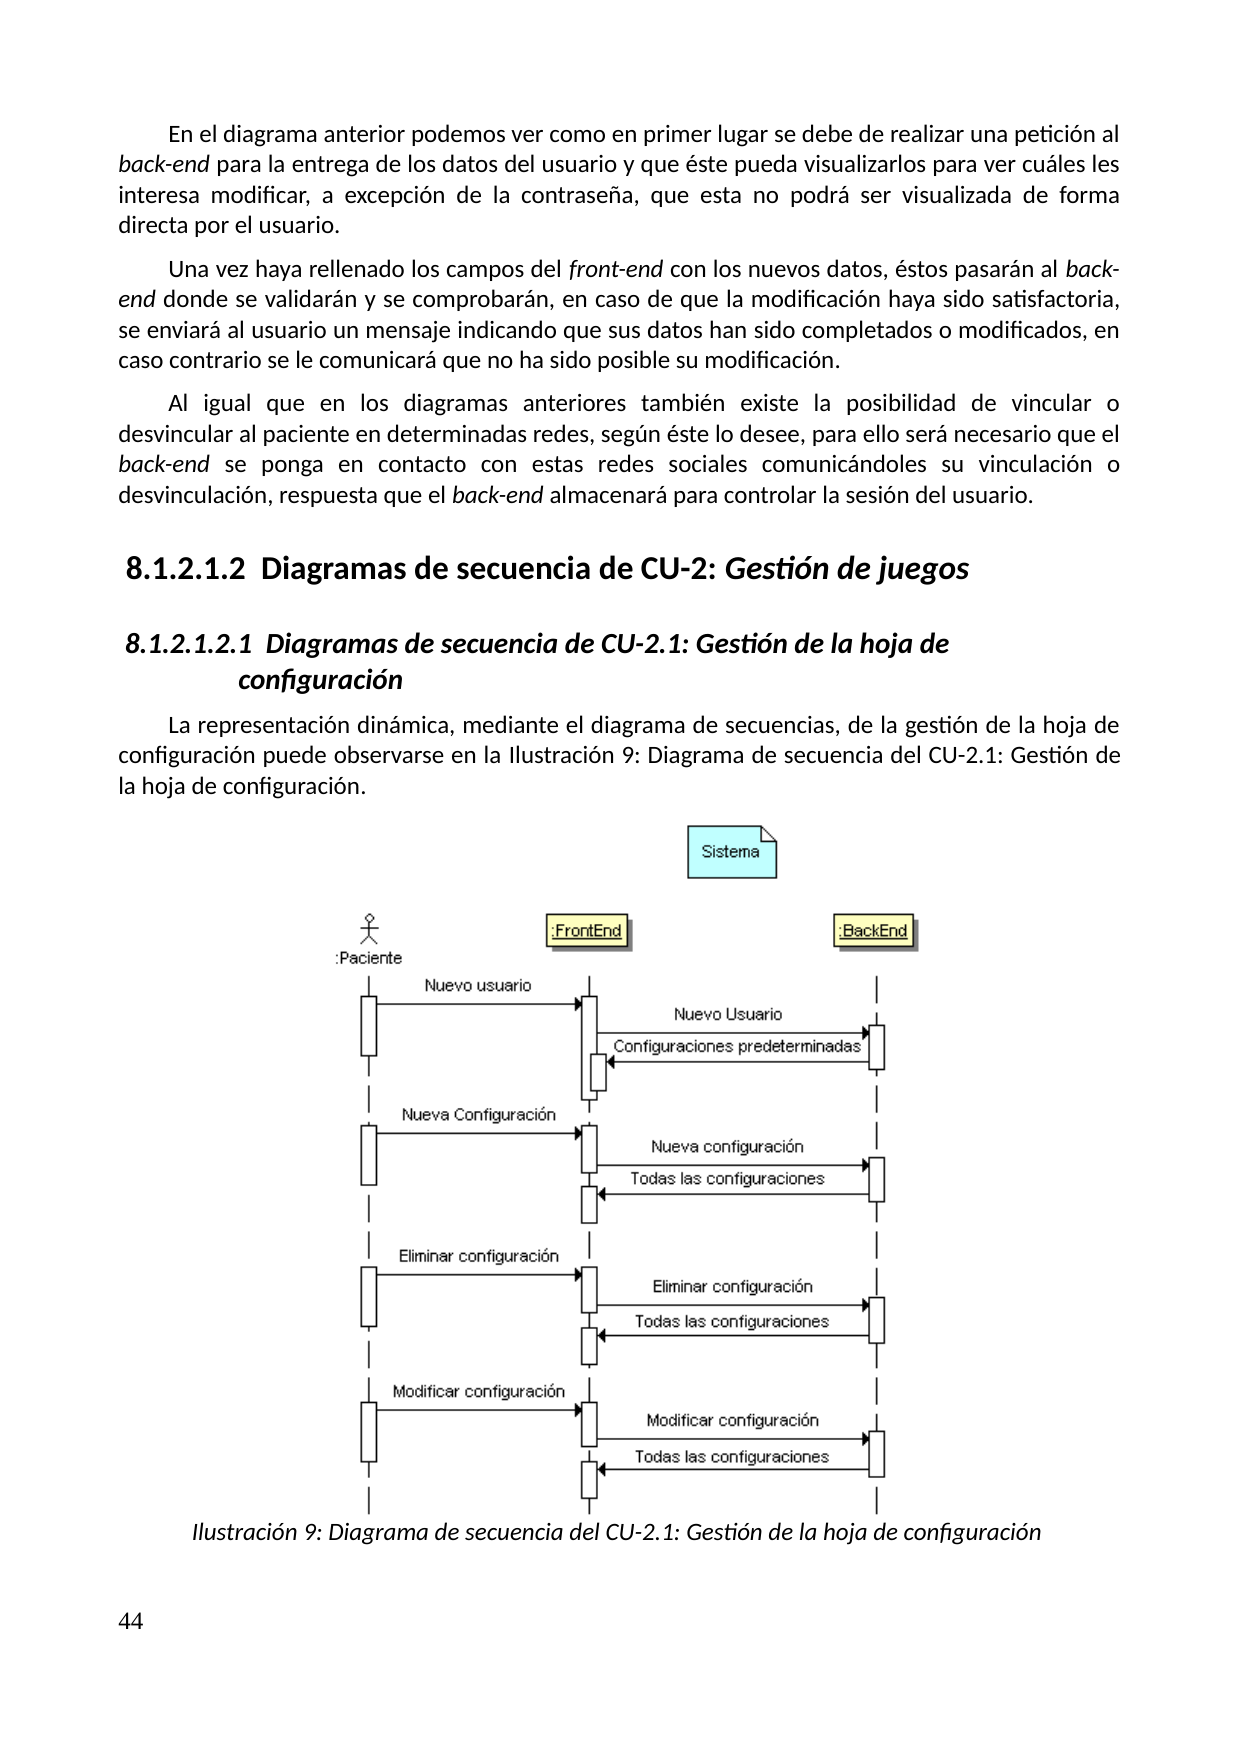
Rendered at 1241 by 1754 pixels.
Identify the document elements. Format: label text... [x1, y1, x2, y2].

subtitle Diagramas de secuencia de CU-2.1: Gestión de la hoja de configuración [118, 625, 1122, 696]
picture [303, 812, 937, 1516]
text Una vez haya rellenado los campos del front-end con los nuevos datos, éstos pasarán al back-end donde se validarán y se comprobarán, en caso de que la modificación haya sido satisfactoria, se enviará al usuario un mensaje indicando que sus datos han sido completados o modificados, en caso contrario se le comunicará que no ha sido posible su modificación. [118, 253, 1122, 375]
subtitle Diagramas de secuencia de CU-2: Gestión de juegos [118, 547, 1122, 588]
text En el diagrama anterior podemos ver como en primer lugar se debe de realizar una petición al back-end para la entrega de los datos del usuario y que éste pueda visualizarlos para ver cuáles les interesa modificar, a excepción de la contraseña, que esta no podrá ser visualizada de forma directa por el usuario. [118, 118, 1122, 240]
text Ilustración 9: Diagrama de secuencia del CU-2.1: Gestión de la hoja de configuración [192, 825, 1048, 1546]
text Al igual que en los diagramas anteriores también existe la posibilidad de vincular o desvincular al paciente en determinadas redes, según éste lo desee, para ello será necesario que el back-end se ponga en contacto con estas redes sociales comunicándoles su vinculación o desvinculación, respuesta que el back-end almacenará para controlar la sesión del usuario. [118, 387, 1122, 509]
text La representación dinámica, mediante el diagrama de secuencias, de la gestión de la hoja de configuración puede observarse en la Ilustración 9: Diagrama de secuencia del CU-2.1: Gestión de la hoja de configuración. [118, 709, 1122, 800]
